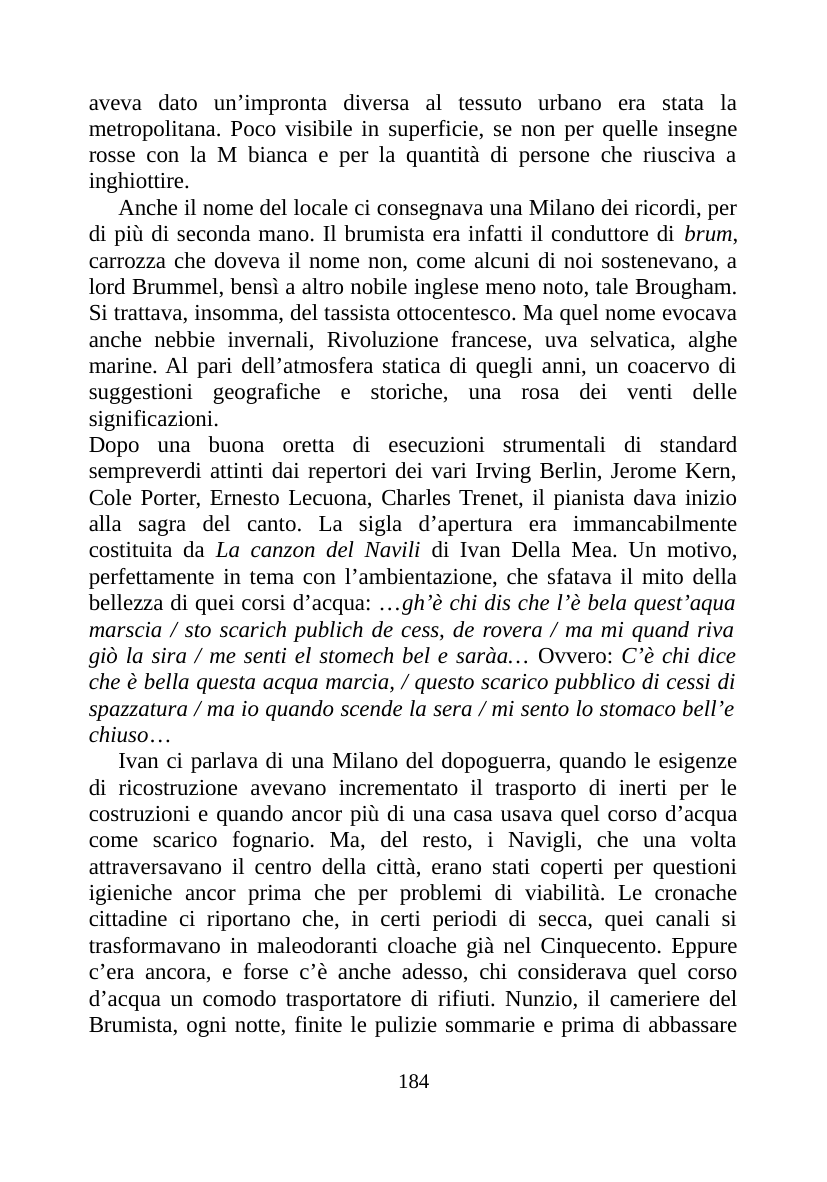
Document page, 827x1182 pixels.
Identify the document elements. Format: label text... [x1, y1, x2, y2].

text Ivan ci parlava di una Milano del dopoguerra, quando le esigenze di ricostruzione avevano incrementato il trasporto di inerti per le costruzioni e quando ancor più di una casa usava quel corso d’acqua come scarico fognario. Ma, del resto, i Navigli, che una volta attraversavano il centro della città, erano stati coperti per questioni igieniche ancor prima che per problemi di viabilità. Le cronache cittadine ci riportano che, in certi periodi di secca, quei canali si trasformavano in maleodoranti cloache già nel Cinquecento. Eppure c’era ancora, e forse c’è anche adesso, chi considerava quel corso d’acqua un comodo trasportatore di rifiuti. Nunzio, il cameriere del Brumista, ogni notte, finite le pulizie sommarie e prima di abbassare [88, 747, 738, 1037]
text Anche il nome del locale ci consegnava una Milano dei ricordi, per di più di seconda mano. Il brumista era infatti il conduttore di brum, carrozza che doveva il nome non, come alcuni di noi sostenevano, a lord Brummel, bensì a altro nobile inglese meno noto, tale Brougham. Si trattava, insomma, del tassista ottocentesco. Ma quel nome evocava anche nebbie invernali, Rivoluzione francese, uva selvatica, alghe marine. Al pari dell’atmosfera statica di quegli anni, un coacervo di suggestioni geografiche e storiche, una rosa dei venti delle significazioni. Dopo una buona oretta di esecuzioni strumentali di standard sempreverdi attinti dai repertori dei vari Irving Berlin, Jerome Kern, Cole Porter, Ernesto Lecuona, Charles Trenet, il pianista dava inizio alla sagra del canto. La sigla d’apertura era immancabilmente costituita da La canzon del Navili di Ivan Della Mea. Un motivo, perfettamente in tema con l’ambientazione, che sfatava il mito della bellezza di quei corsi d’acqua: …gh’è chi dis che l’è bela quest’aqua marscia / sto scarich publich de cess, de rovera / ma mi quand riva giò la sira / me senti el stomech bel e saràa… Ovvero: C’è chi dice che è bella questa acqua marcia, / questo scarico pubblico di cessi di spazzatura / ma io quando scende la sera / mi sento lo stomaco bell’e chiuso… [88, 194, 738, 747]
text aveva dato un’impronta diversa al tessuto urbano era stata la metropolitana. Poco visibile in superficie, se non per quelle insegne rosse con la M bianca e per la quantità di persone che riusciva a inghiottire. [88, 88, 738, 194]
